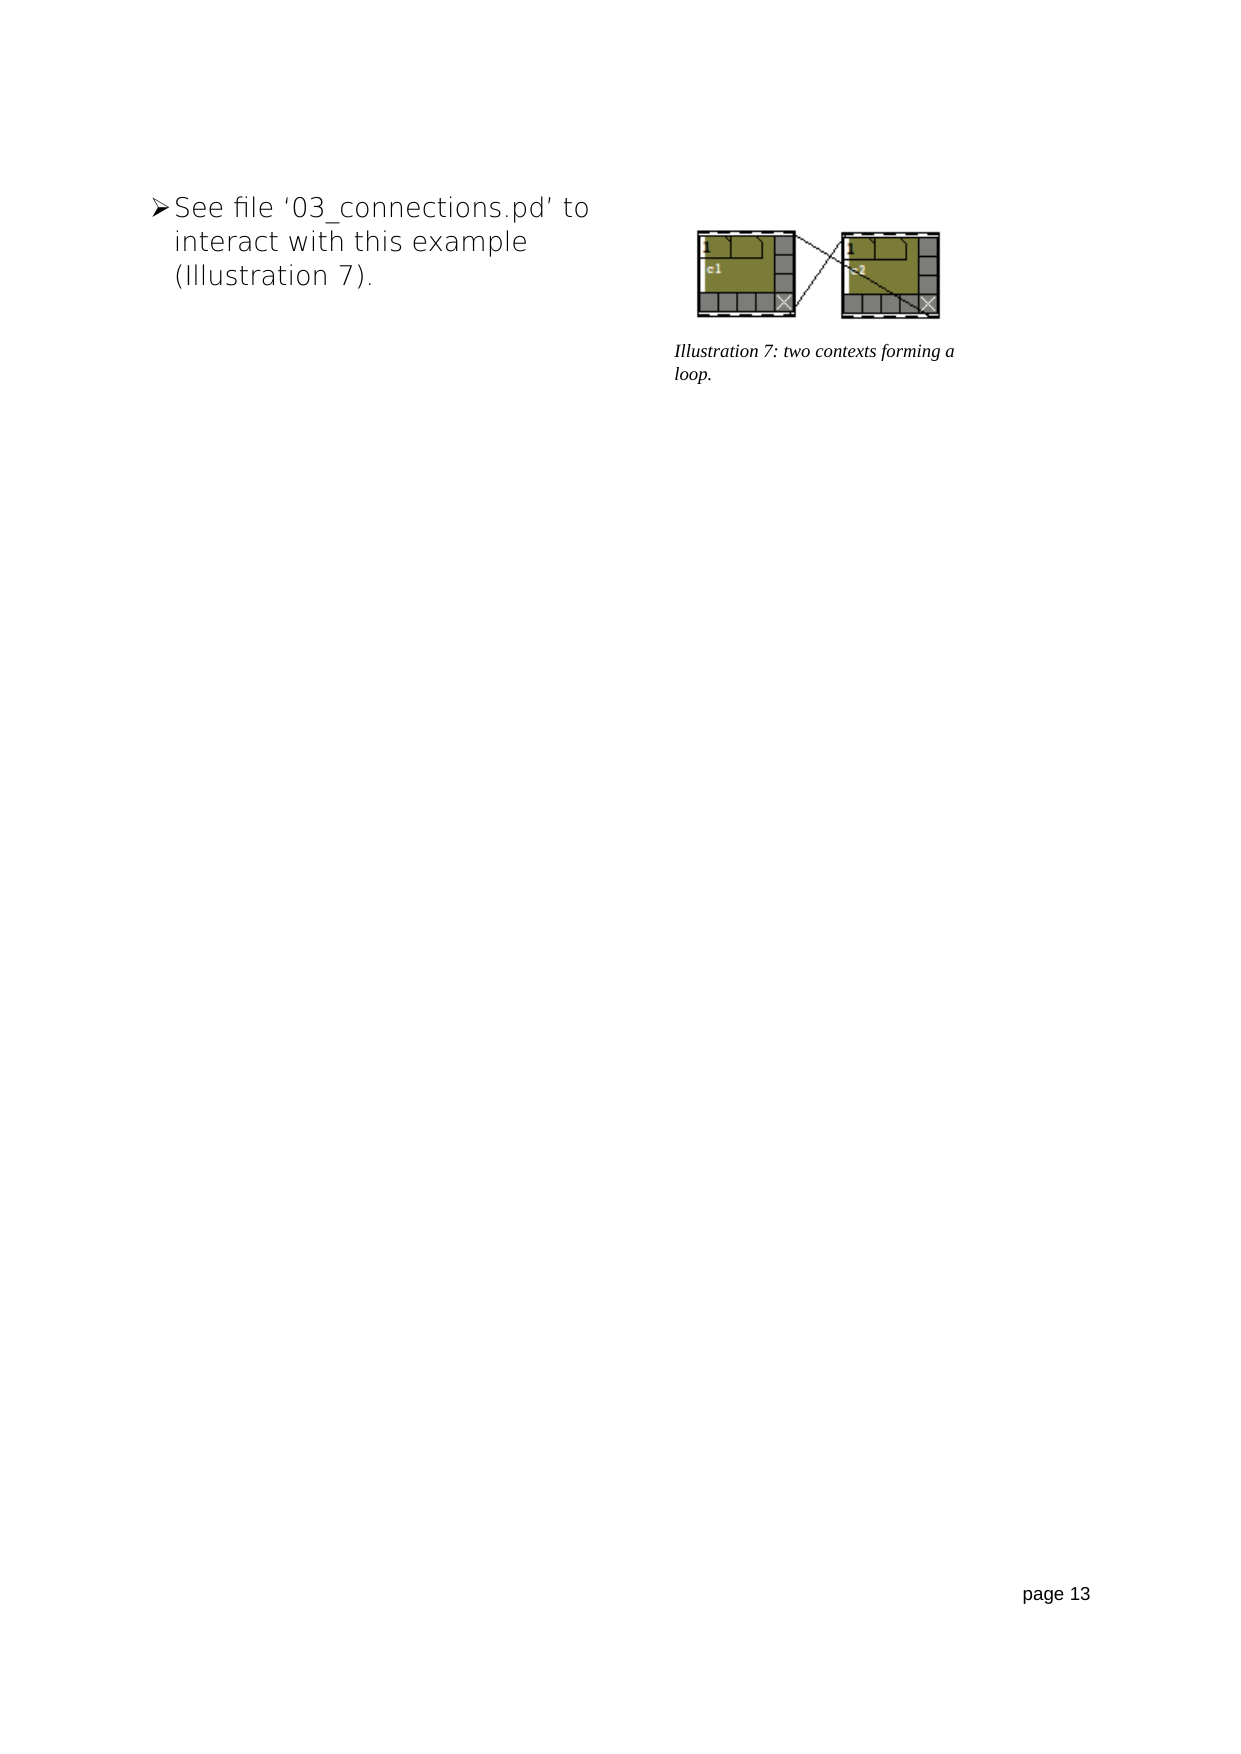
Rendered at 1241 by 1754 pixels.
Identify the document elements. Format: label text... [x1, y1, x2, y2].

list See file ‘03_connections.pd’ to interact with this example (Illustration 7). [150, 192, 1090, 216]
list Illustration 7: two contexts forming a loop. [674, 338, 972, 384]
picture [674, 216, 973, 338]
